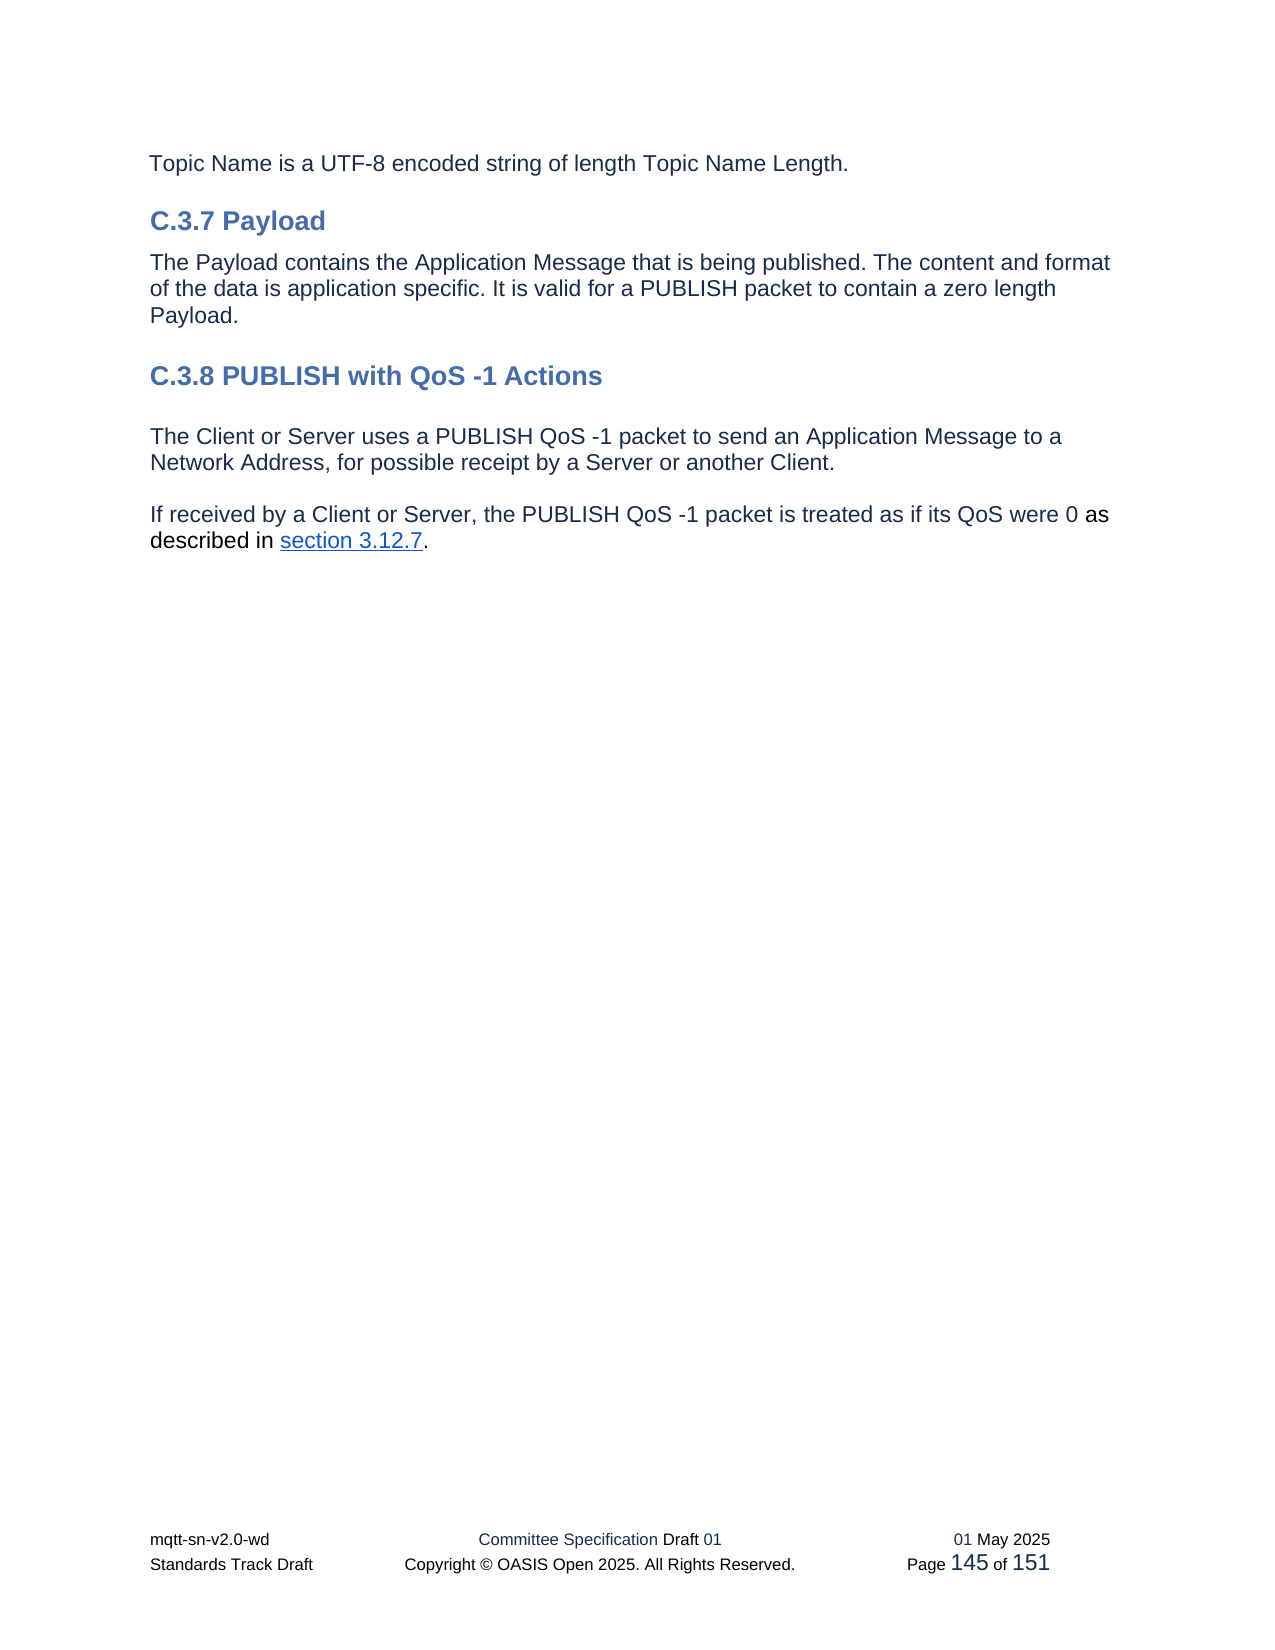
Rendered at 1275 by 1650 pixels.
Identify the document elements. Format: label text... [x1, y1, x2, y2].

subtitle C.3.8 PUBLISH with QoS -1 Actions [149, 360, 1124, 391]
text The Client or Server uses a PUBLISH QoS -1 packet to send an Application Message to a Network Address, for possible receipt by a Server or another Client. [150, 423, 1125, 476]
subtitle C.3.7 Payload [150, 205, 1124, 236]
text The Payload contains the Application Message that is being published. The content and format of the data is application specific. It is valid for a PUBLISH packet to contain a zero length Payload. [149, 249, 1124, 328]
text If received by a Client or Server, the PUBLISH QoS -1 packet is treated as if its QoS were 0 as described in section 3.12.7. [150, 501, 1125, 553]
text Topic Name is a UTF-8 encoded string of length Topic Name Length. [148, 150, 1124, 176]
